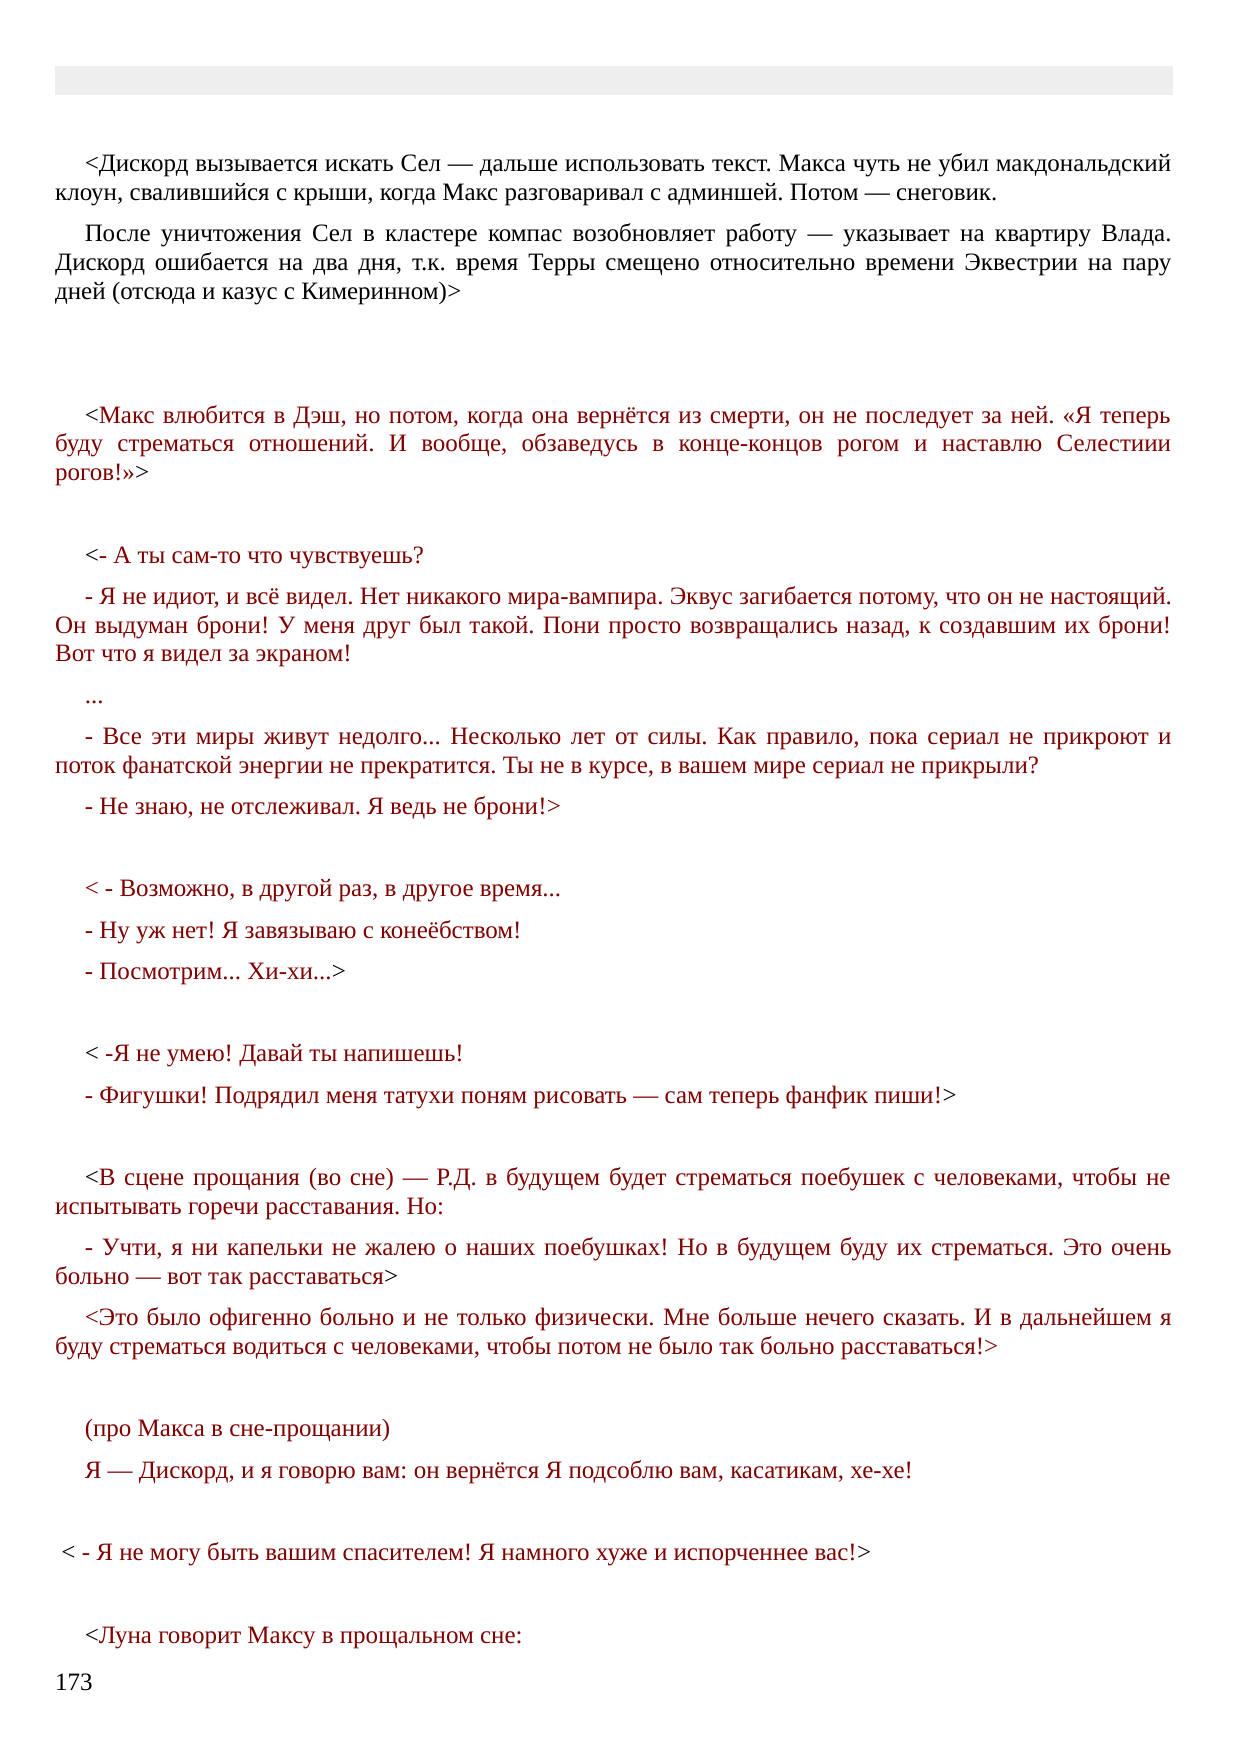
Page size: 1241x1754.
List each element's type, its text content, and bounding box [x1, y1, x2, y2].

text < -Я не умею! Давай ты напишешь! [55, 1038, 1173, 1067]
text <Макс влюбится в Дэш, но потом, когда она вернётся из смерти, он не последует за ней. «Я теперь буду стрематься отношений. И вообще, обзаведусь в конце-концов рогом и наставлю Селестиии рогов!»> [55, 400, 1173, 486]
text < - Возможно, в другой раз, в другое время... [55, 873, 1173, 902]
text - Не знаю, не отслеживал. Я ведь не брони!> [55, 791, 1173, 820]
text (про Макса в сне-прощании) [55, 1413, 1173, 1442]
text - Посмотрим... Хи-хи...> [55, 956, 1173, 985]
text <Дискорд вызывается искать Сел — дальше использовать текст. Макса чуть не убил макдональдский клоун, свалившийся с крыши, когда Макс разговаривал с админшей. Потом — снеговик. [55, 148, 1173, 206]
text <Это было офигенно больно и не только физически. Мне больше нечего сказать. И в дальнейшем я буду стрематься водиться с человеками, чтобы потом не было так больно расставаться!> [55, 1302, 1173, 1360]
text < - Я не могу быть вашим спасителем! Я намного хуже и испорченнее вас!> [55, 1537, 1173, 1566]
text <- А ты сам-то что чувствуешь? [55, 540, 1173, 568]
text - Ну уж нет! Я завязываю с конеёбством! [55, 915, 1173, 943]
text - Все эти миры живут недолго... Несколько лет от силы. Как правило, пока сериал не прикроют и поток фанатской энергии не прекратится. Ты не в курсе, в вашем мире сериал не прикрыли? [55, 721, 1173, 778]
text ... [55, 680, 1173, 708]
text - Учти, я ни капельки не жалею о наших поебушках! Но в будущем буду их стрематься. Это очень больно — вот так расставаться> [55, 1232, 1173, 1290]
text - Фигушки! Подрядил меня татухи поням рисовать — сам теперь фанфик пиши!> [55, 1080, 1173, 1108]
text - Я не идиот, и всё видел. Нет никакого мира-вампира. Эквус загибается потому, что он не настоящий. Он выдуман брони! У меня друг был такой. Пони просто возвращались назад, к создавшим их брони! Вот что я видел за экраном! [55, 581, 1173, 667]
text После уничтожения Сел в кластере компас возобновляет работу — указывает на квартиру Влада. Дискорд ошибается на два дня, т.к. время Терры смещено относительно времени Эквестрии на пару дней (отсюда и казус с Кимеринном)> [55, 218, 1173, 305]
text Я — Дискорд, и я говорю вам: он вернётся Я подсоблю вам, касатикам, хе-хе! [55, 1455, 1173, 1483]
text <Луна говорит Максу в прощальном сне: [55, 1620, 1173, 1648]
text <В сцене прощания (во сне) — Р.Д. в будущем будет стрематься поебушек с человеками, чтобы не испытывать горечи расставания. Но: [55, 1162, 1173, 1220]
